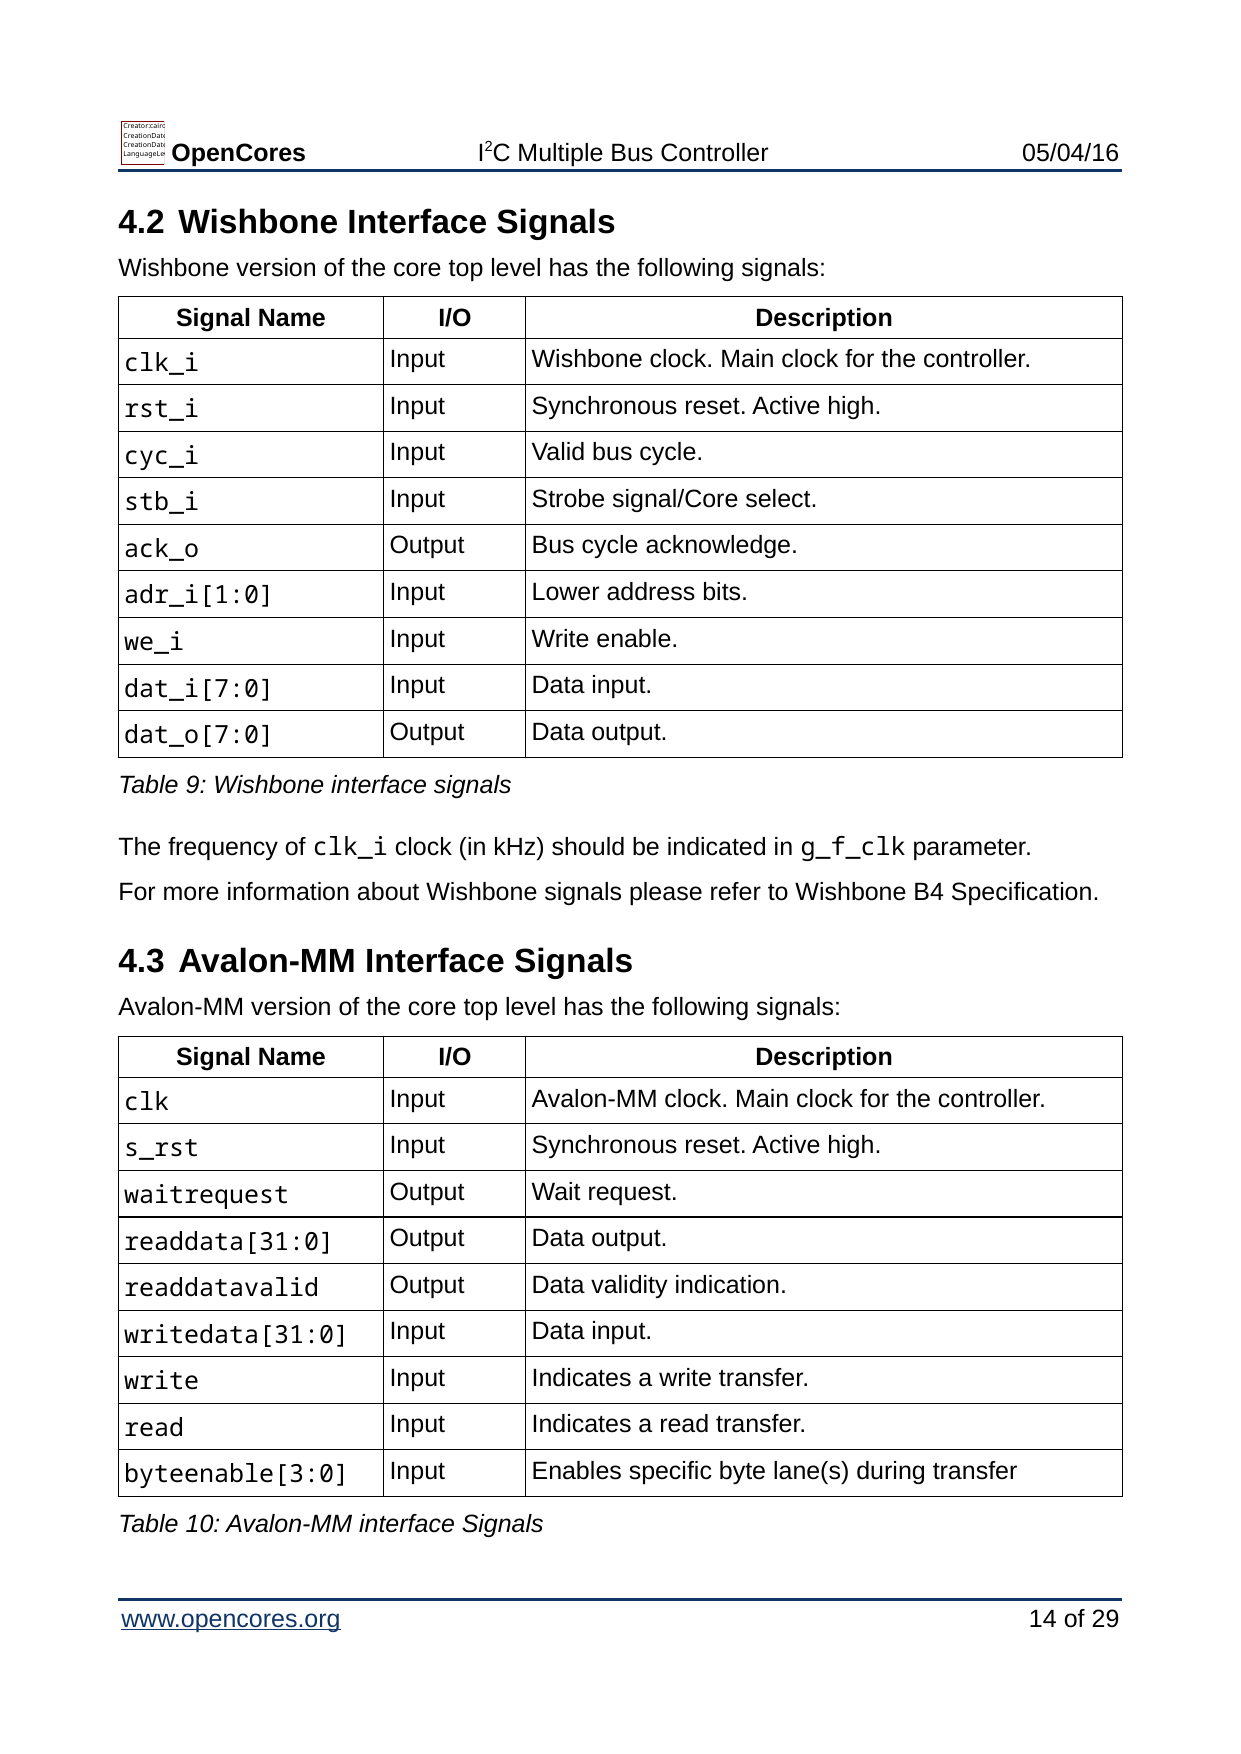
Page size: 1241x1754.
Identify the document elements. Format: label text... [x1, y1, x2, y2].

table_cell readdata[31:0] [119, 1218, 383, 1263]
table_cell Wait request. [526, 1171, 1122, 1216]
table_header I/O [384, 297, 525, 337]
table_header Description [526, 297, 1122, 337]
table_cell Input [384, 665, 525, 710]
table_cell Input [384, 339, 525, 384]
table_cell Write enable. [526, 618, 1122, 663]
table_cell adr_i[1:0] [119, 571, 383, 617]
text For more information about Wishbone signals please refer to Wishbone B4 Specification. [118, 877, 1122, 906]
table_cell Output [384, 711, 525, 757]
table_cell readdatavalid [119, 1264, 383, 1309]
table_cell Synchronous reset. Active high. [526, 1124, 1122, 1170]
table_cell dat_o[7:0] [119, 711, 383, 757]
text Table 9: Wishbone interface signals [118, 770, 1122, 799]
table_cell stb_i [119, 478, 383, 524]
text Avalon-MM version of the core top level has the following signals: [118, 992, 1122, 1021]
table_cell Input [384, 1450, 525, 1496]
table_cell waitrequest [119, 1171, 383, 1216]
text Wishbone version of the core top level has the following signals: [118, 253, 1122, 282]
table_cell rst_i [119, 385, 383, 431]
table_cell Output [384, 1218, 525, 1263]
table_cell dat_i[7:0] [119, 665, 383, 710]
table_cell Data input. [526, 665, 1122, 710]
table_cell Valid bus cycle. [526, 432, 1122, 477]
table_cell Data output. [526, 1218, 1122, 1263]
table_header Signal Name [119, 1037, 383, 1077]
table_cell Enables specific byte lane(s) during transfer [526, 1450, 1122, 1496]
table_header I/O [384, 1037, 525, 1077]
table_cell writedata[31:0] [119, 1311, 383, 1356]
table_cell read [119, 1404, 383, 1449]
table_cell Input [384, 1078, 525, 1123]
table_cell write [119, 1357, 383, 1403]
subtitle Wishbone Interface Signals [118, 202, 1122, 240]
table_cell Output [384, 525, 525, 570]
table_cell Data input. [526, 1311, 1122, 1356]
table_cell Lower address bits. [526, 571, 1122, 617]
table_cell Avalon-MM clock. Main clock for the controller. [526, 1078, 1122, 1123]
table_cell Output [384, 1264, 525, 1309]
table_cell Input [384, 618, 525, 663]
table_cell byteenable[3:0] [119, 1450, 383, 1496]
table_header Signal Name [119, 297, 383, 337]
table_cell we_i [119, 618, 383, 663]
table_cell Data output. [526, 711, 1122, 757]
table_cell Strobe signal/Core select. [526, 478, 1122, 524]
table_cell Input [384, 385, 525, 431]
table_cell Input [384, 432, 525, 477]
table_cell Wishbone clock. Main clock for the controller. [526, 339, 1122, 384]
table_cell Data validity indication. [526, 1264, 1122, 1309]
table_cell Bus cycle acknowledge. [526, 525, 1122, 570]
text Table 10: Avalon-MM interface Signals [118, 1509, 1122, 1538]
table_cell Input [384, 1357, 525, 1403]
subtitle Avalon-MM Interface Signals [118, 941, 1122, 980]
table_header Description [526, 1037, 1122, 1077]
table_cell Input [384, 571, 525, 617]
table_cell ack_o [119, 525, 383, 570]
table_cell Indicates a read transfer. [526, 1404, 1122, 1449]
table_cell cyc_i [119, 432, 383, 477]
table_cell Input [384, 1124, 525, 1170]
table_cell Output [384, 1171, 525, 1216]
table_cell Input [384, 1404, 525, 1449]
table_cell Input [384, 478, 525, 524]
table_cell Input [384, 1311, 525, 1356]
table_cell clk [119, 1078, 383, 1123]
table_cell Synchronous reset. Active high. [526, 385, 1122, 431]
table_cell clk_i [119, 339, 383, 384]
table_cell s_rst [119, 1124, 383, 1170]
text The frequency of clk_i clock (in kHz) should be indicated in g_f_clk parameter. [118, 828, 1122, 862]
table_cell Indicates a write transfer. [526, 1357, 1122, 1403]
